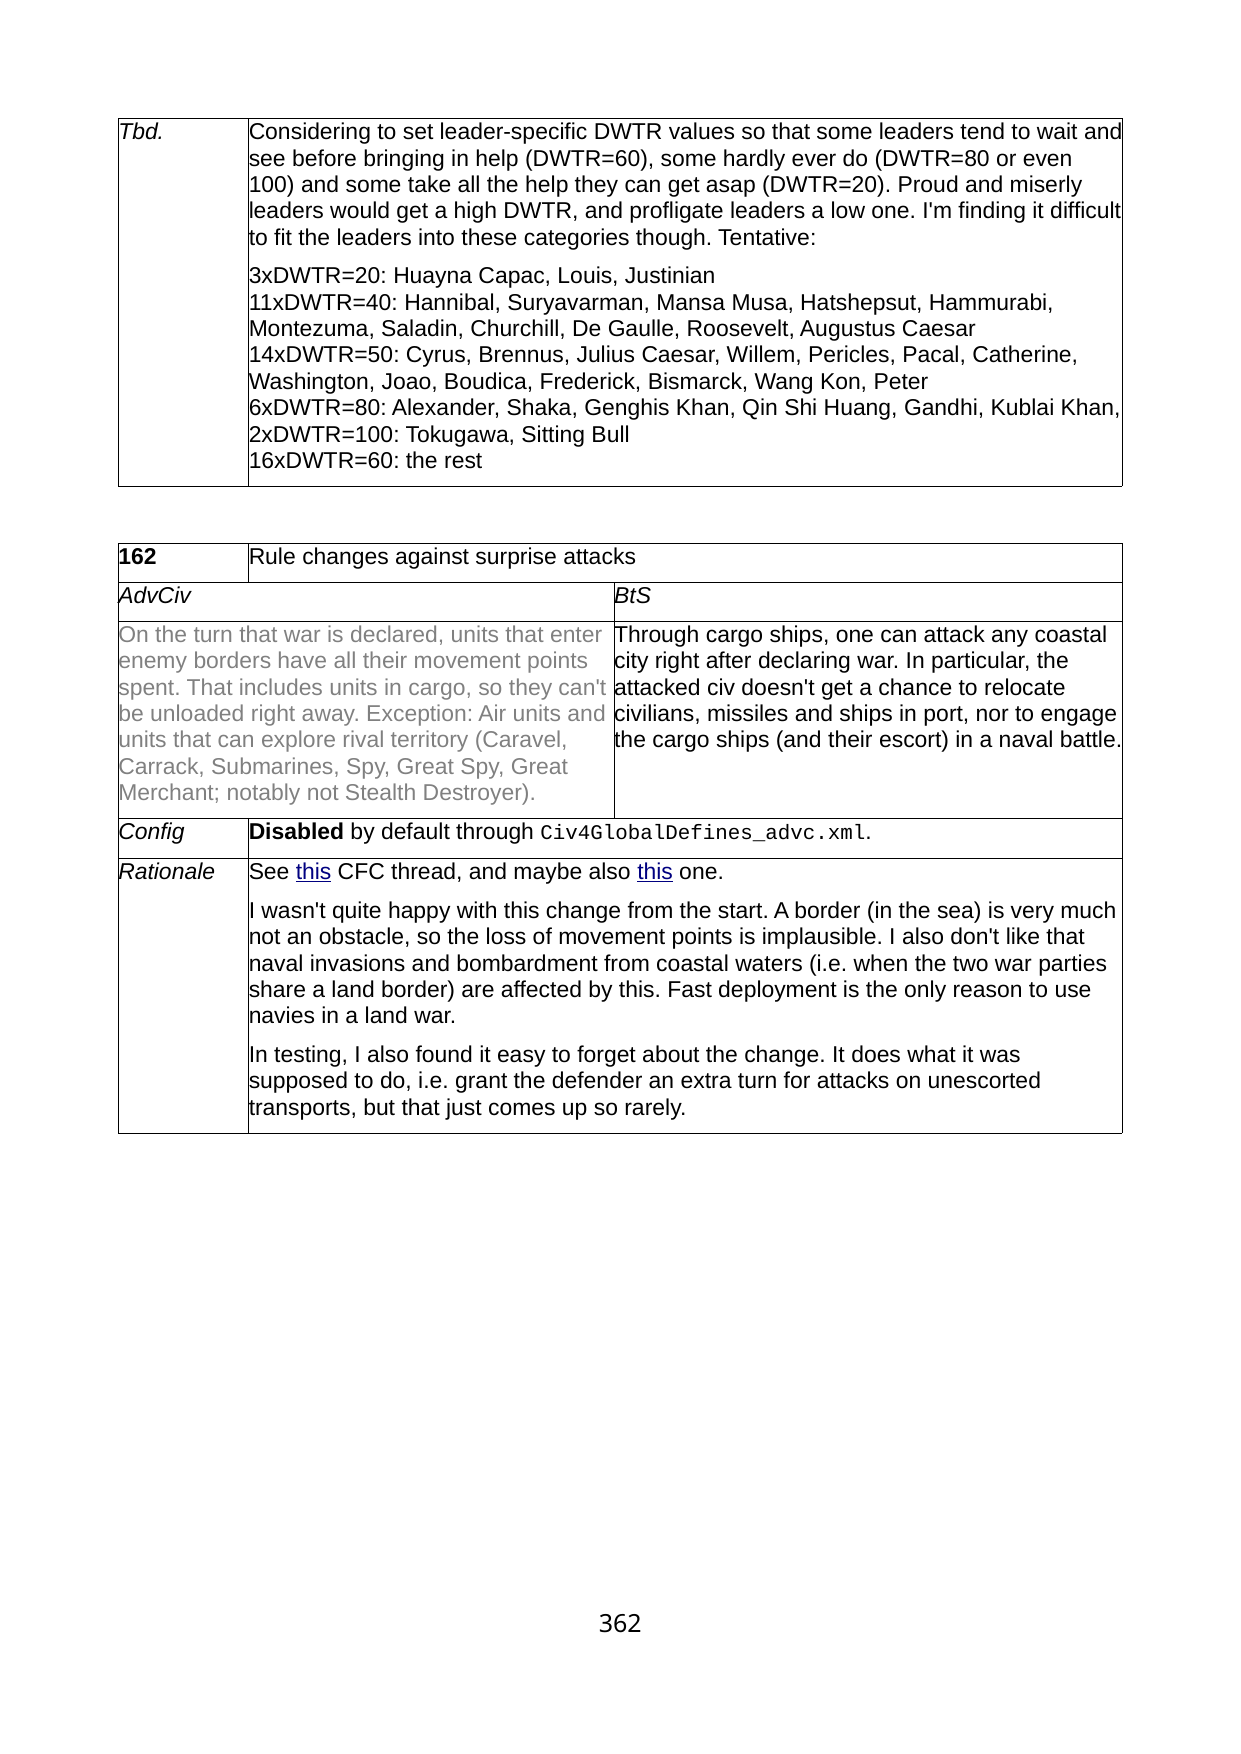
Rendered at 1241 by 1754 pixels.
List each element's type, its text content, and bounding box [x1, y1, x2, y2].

table_header Rule changes against surprise attacks [249, 544, 1122, 582]
table_header 162 [119, 544, 248, 582]
table_cell Tbd. [119, 119, 248, 486]
table_cell See this CFC thread, and maybe also this one. I wasn't quite happy with this change from the start. A border (in the sea) is very much not an obstacle, so the loss of movement points is implausible. I also don't like that naval invasions and bombardment from coastal waters (i.e. when the two war parties share a land border) are affected by this. Fast deployment is the only reason to use navies in a land war. In testing, I also found it easy to forget about the change. It does what it was supposed to do, i.e. grant the defender an extra turn for attacks on unescorted transports, but that just comes up so rarely. [249, 859, 1122, 1133]
table_cell Rationale [119, 859, 248, 1133]
table_cell Through cargo ships, one can attack any coastal city right after declaring war. In particular, the attacked civ doesn't get a chance to relocate civilians, missiles and ships in port, nor to engage the cargo ships (and their escort) in a naval battle. [615, 622, 1122, 818]
table_cell BtS [615, 583, 1122, 621]
table_cell Config [119, 819, 248, 858]
table_cell Considering to set leader-specific DWTR values so that some leaders tend to wait and see before bringing in help (DWTR=60), some hardly ever do (DWTR=80 or even 100) and some take all the help they can get asap (DWTR=20). Proud and miserly leaders would get a high DWTR, and profligate leaders a low one. I'm finding it difficult to fit the leaders into these categories though. Tentative: 3xDWTR=20: Huayna Capac, Louis, Justinian 11xDWTR=40: Hannibal, Suryavarman, Mansa Musa, Hatshepsut, Hammurabi, Montezuma, Saladin, Churchill, De Gaulle, Roosevelt, Augustus Caesar 14xDWTR=50: Cyrus, Brennus, Julius Caesar, Willem, Pericles, Pacal, Catherine, Washington, Joao, Boudica, Frederick, Bismarck, Wang Kon, Peter 6xDWTR=80: Alexander, Shaka, Genghis Khan, Qin Shi Huang, Gandhi, Kublai Khan, 2xDWTR=100: Tokugawa, Sitting Bull 16xDWTR=60: the rest [249, 119, 1122, 486]
table_cell On the turn that war is declared, units that enter enemy borders have all their movement points spent. That includes units in cargo, so they can't be unloaded right away. Exception: Air units and units that can explore rival territory (Caravel, Carrack, Submarines, Spy, Great Spy, Great Merchant; notably not Stealth Destroyer). [119, 622, 614, 818]
table_cell Disabled by default through Civ4GlobalDefines_advc.xml. [249, 819, 1122, 858]
table_cell AdvCiv [119, 583, 614, 621]
